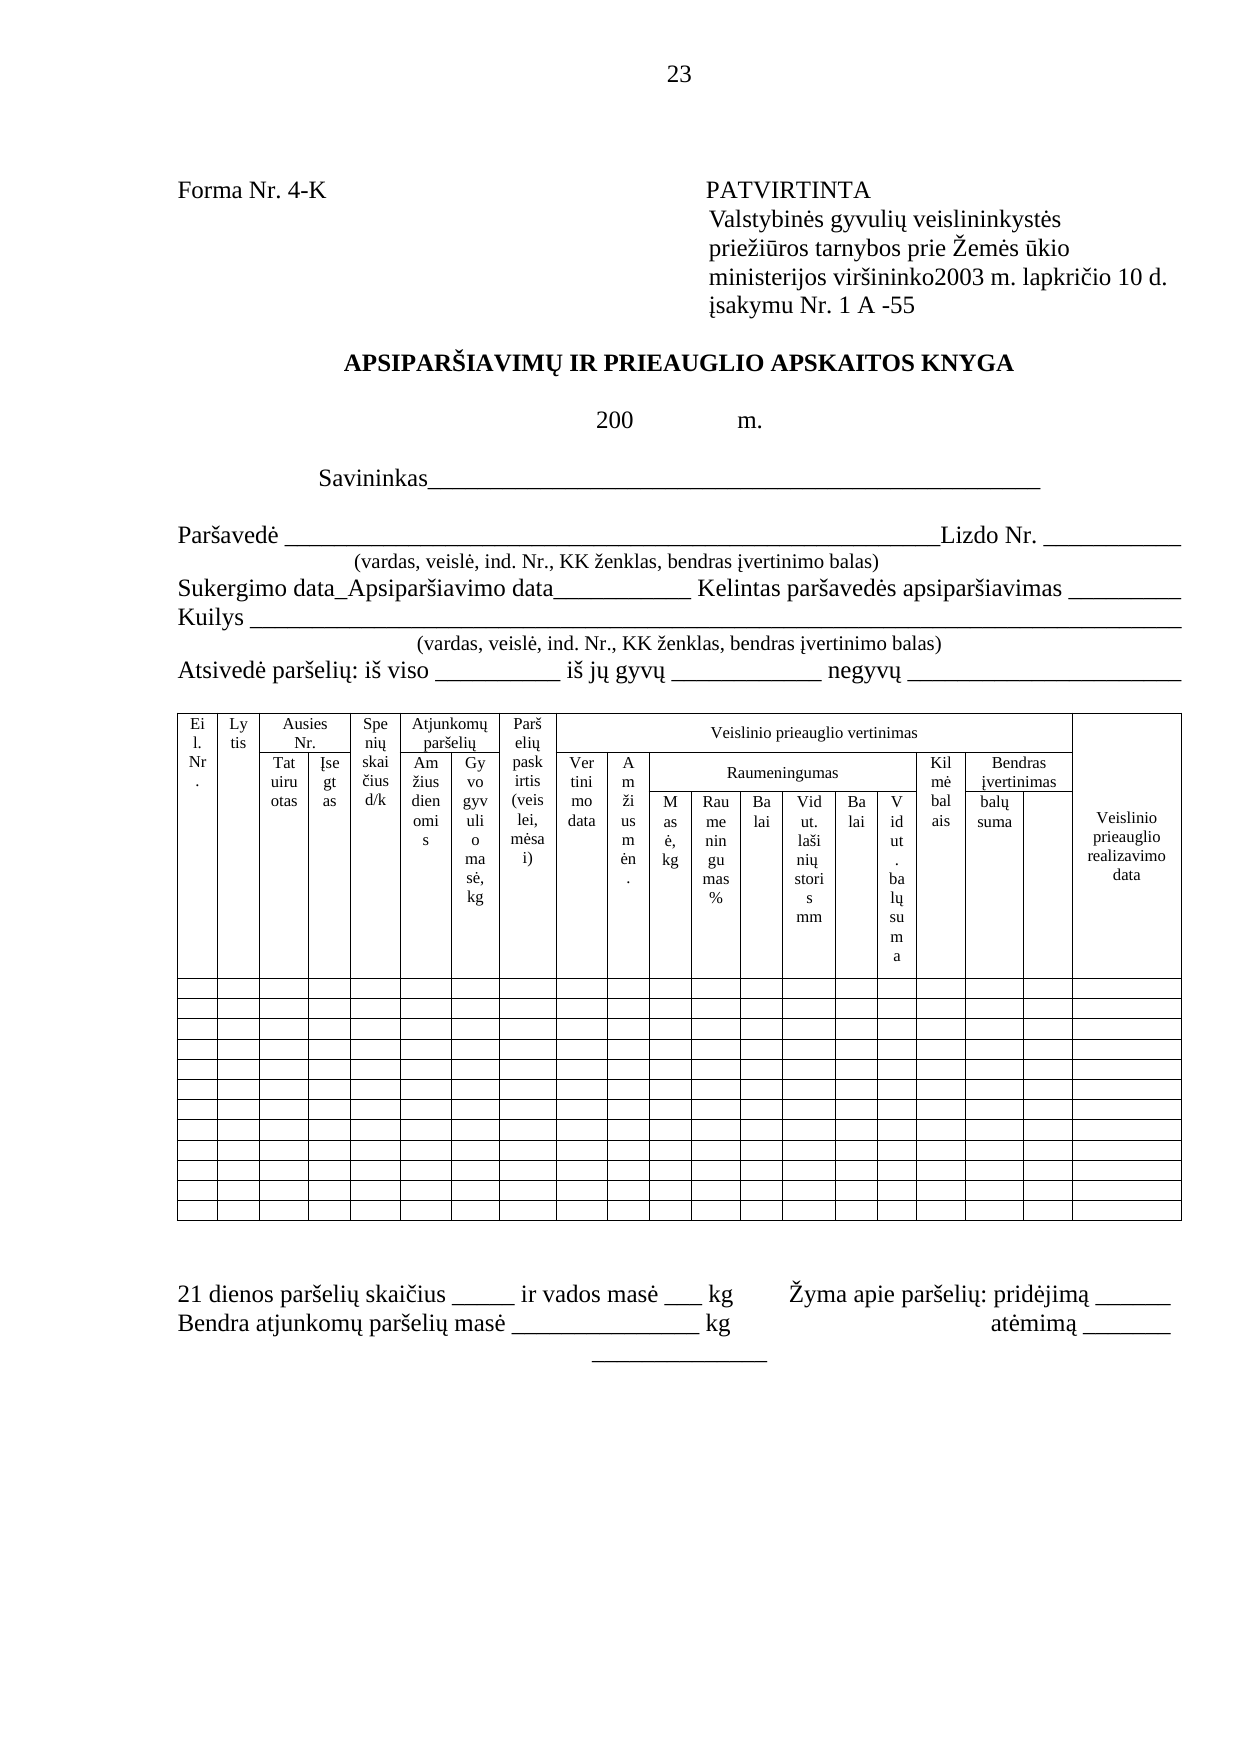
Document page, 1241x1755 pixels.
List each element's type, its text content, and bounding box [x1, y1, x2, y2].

table_header Veislinio prieauglio vertinimas [557, 714, 1072, 752]
table_cell [836, 1201, 877, 1220]
table_cell [608, 979, 649, 998]
table_cell [917, 1181, 965, 1200]
table_cell [878, 1120, 916, 1139]
table_cell [401, 999, 451, 1018]
table_cell Vidut. lašinių storis mm [783, 792, 835, 978]
text (vardas, veislė, ind. Nr., KK ženklas, bendras įvertinimo balas) [177, 549, 1181, 573]
table_cell [178, 1080, 217, 1099]
table_cell [917, 1060, 965, 1079]
table_cell [351, 1080, 400, 1099]
table_cell [1073, 979, 1181, 998]
table_cell [500, 1100, 556, 1119]
table_cell [917, 1161, 965, 1180]
table_cell [608, 1040, 649, 1059]
table_cell [260, 1100, 308, 1119]
table_cell [557, 1060, 607, 1079]
table_cell [1073, 1120, 1181, 1139]
table_cell [650, 999, 691, 1018]
table_cell [218, 1080, 259, 1099]
text Bendra atjunkomų paršelių masė _______________ kg atėmimą _______ [177, 1308, 1181, 1336]
table_cell [966, 999, 1023, 1018]
table_cell [452, 1181, 499, 1200]
table_cell [836, 1161, 877, 1180]
table_cell Vidut. balų suma [878, 792, 916, 978]
table_cell [608, 1120, 649, 1139]
table_cell [608, 1080, 649, 1099]
table_cell [741, 1040, 782, 1059]
text ______________ [177, 1336, 1181, 1365]
table_cell [878, 1080, 916, 1099]
table_cell [351, 999, 400, 1018]
table_cell Vertinimo data [557, 753, 607, 978]
table_cell [836, 1100, 877, 1119]
table_header Atjunkomų paršelių [401, 714, 499, 752]
table_header Lytis [218, 714, 259, 978]
table_cell [557, 1040, 607, 1059]
table_cell [218, 1201, 259, 1220]
table_cell [650, 1019, 691, 1038]
table_cell [917, 1201, 965, 1220]
table_cell [309, 979, 350, 998]
text Kuilys [177, 602, 1181, 631]
table_cell [500, 1120, 556, 1139]
table_cell [309, 1019, 350, 1038]
table_cell [966, 1060, 1023, 1079]
table_cell [878, 1040, 916, 1059]
table_cell [260, 1060, 308, 1079]
table_cell [401, 1080, 451, 1099]
table_cell [260, 1019, 308, 1038]
table_cell Masė, kg [650, 792, 691, 978]
table_cell [557, 999, 607, 1018]
table_cell [178, 1201, 217, 1220]
table_cell [741, 1181, 782, 1200]
table_cell [452, 1080, 499, 1099]
table_cell [1024, 1201, 1072, 1220]
table_cell [260, 1120, 308, 1139]
table_cell [608, 1181, 649, 1200]
table_cell [966, 1080, 1023, 1099]
table_cell [218, 999, 259, 1018]
table_cell [692, 1120, 740, 1139]
table_cell [966, 1100, 1023, 1119]
table_cell [917, 979, 965, 998]
table_cell [836, 1181, 877, 1200]
table_cell [1073, 1080, 1181, 1099]
table_cell [557, 1201, 607, 1220]
table_cell [650, 979, 691, 998]
text APSIPARŠIAVIMŲ IR PRIEAUGLIO APSKAITOS KNYGA [177, 348, 1181, 377]
table_cell [260, 1040, 308, 1059]
table_cell [178, 1181, 217, 1200]
table_cell [309, 1181, 350, 1200]
table_cell [783, 1100, 835, 1119]
table_cell [401, 1181, 451, 1200]
table_cell [401, 1161, 451, 1180]
table_cell [500, 1060, 556, 1079]
table_cell [1073, 1161, 1181, 1180]
table_cell [260, 979, 308, 998]
table_cell [741, 979, 782, 998]
table_cell Raumeningumas [650, 753, 916, 791]
table_cell [218, 1019, 259, 1038]
table_cell [309, 999, 350, 1018]
table_cell Kilmė balais [917, 753, 965, 978]
table_cell [309, 1141, 350, 1160]
table_cell [557, 1019, 607, 1038]
table_cell [557, 1181, 607, 1200]
table_cell [692, 1100, 740, 1119]
table_cell [608, 1100, 649, 1119]
table_cell [966, 1201, 1023, 1220]
table_cell Balai [836, 792, 877, 978]
table_cell [309, 1040, 350, 1059]
table_cell [878, 1161, 916, 1180]
table_cell [260, 1141, 308, 1160]
table_cell [351, 1040, 400, 1059]
table_cell [783, 1019, 835, 1038]
table_cell [1024, 1019, 1072, 1038]
table_cell [401, 1120, 451, 1139]
text 200 m. [177, 406, 1181, 434]
table_cell [1024, 1161, 1072, 1180]
table_cell [836, 1040, 877, 1059]
table_cell [741, 1060, 782, 1079]
table_cell [218, 1181, 259, 1200]
table_cell [178, 1060, 217, 1079]
table_header Paršelių paskirtis (veislei, mėsai) [500, 714, 556, 978]
table_cell [309, 1060, 350, 1079]
table_cell [608, 1019, 649, 1038]
table_cell [260, 1201, 308, 1220]
table_cell Bendras įvertinimas [966, 753, 1072, 791]
table_cell [351, 1120, 400, 1139]
table_cell [836, 979, 877, 998]
table_cell [309, 1100, 350, 1119]
table_cell [218, 1161, 259, 1180]
text ministerijos viršininko2003 m. lapkričio 10 d. [177, 262, 1181, 291]
table_cell [452, 979, 499, 998]
table_cell [1024, 999, 1072, 1018]
table_cell [218, 1100, 259, 1119]
table_cell [966, 979, 1023, 998]
table_cell [557, 1100, 607, 1119]
table_header Veislinio prieauglio realizavimo data [1073, 714, 1181, 978]
text Paršavedė Lizdo Nr. ___________ [177, 521, 1181, 549]
table_cell [692, 1040, 740, 1059]
table_cell [650, 1181, 691, 1200]
table_cell [557, 979, 607, 998]
table_cell balų suma [966, 792, 1023, 978]
table_cell [917, 1080, 965, 1099]
table_cell [878, 1100, 916, 1119]
table_cell [557, 1080, 607, 1099]
table_cell [309, 1201, 350, 1220]
table_cell [309, 1080, 350, 1099]
table_cell [650, 1100, 691, 1119]
table_cell [741, 999, 782, 1018]
table_cell Amžius mėn. [608, 753, 649, 978]
table_cell [692, 1080, 740, 1099]
table_cell [878, 999, 916, 1018]
table_cell [783, 1161, 835, 1180]
table_cell [351, 1161, 400, 1180]
table_cell [741, 1201, 782, 1220]
table_cell [650, 1161, 691, 1180]
table_cell [692, 1161, 740, 1180]
table_cell [650, 1201, 691, 1220]
table_cell [783, 1201, 835, 1220]
table_cell [917, 1100, 965, 1119]
table_cell [351, 1019, 400, 1038]
table_cell [401, 979, 451, 998]
table_cell [178, 1019, 217, 1038]
table_cell [650, 1040, 691, 1059]
table_cell [452, 1201, 499, 1220]
table_cell [452, 1141, 499, 1160]
table_cell [966, 1040, 1023, 1059]
table_cell [260, 999, 308, 1018]
table_cell [500, 1201, 556, 1220]
table_cell [351, 1141, 400, 1160]
table_cell [878, 979, 916, 998]
table_cell [500, 1161, 556, 1180]
table_cell [1024, 792, 1072, 978]
table_cell [1024, 1080, 1072, 1099]
table_cell [650, 1141, 691, 1160]
table_cell [178, 999, 217, 1018]
table_cell [741, 1120, 782, 1139]
table_cell [692, 1201, 740, 1220]
table_cell [500, 1181, 556, 1200]
table_cell [401, 1141, 451, 1160]
table_cell [351, 1060, 400, 1079]
table_cell [500, 999, 556, 1018]
table_cell [783, 1040, 835, 1059]
table_cell [178, 979, 217, 998]
text 21 dienos paršelių skaičius _____ ir vados masė ___ kg Žyma apie paršelių: pridėjimą ______ [177, 1279, 1181, 1308]
table_cell [650, 1060, 691, 1079]
table_cell [309, 1120, 350, 1139]
table_cell [1073, 1141, 1181, 1160]
table_cell [917, 999, 965, 1018]
table_cell [783, 999, 835, 1018]
table_cell [1024, 1060, 1072, 1079]
table_cell [783, 1080, 835, 1099]
table_cell [401, 1060, 451, 1079]
table_cell [401, 1100, 451, 1119]
table_cell [1024, 1120, 1072, 1139]
text priežiūros tarnybos prie Žemės ūkio [177, 233, 1181, 262]
table_cell [452, 999, 499, 1018]
table_cell [309, 1161, 350, 1180]
table_cell [836, 1080, 877, 1099]
table_cell [178, 1100, 217, 1119]
table_cell [966, 1141, 1023, 1160]
table_cell Įsegtas [309, 753, 350, 978]
table_cell [557, 1120, 607, 1139]
table_cell [218, 1120, 259, 1139]
table_cell [608, 1060, 649, 1079]
table_cell [1073, 1060, 1181, 1079]
table_cell [500, 1040, 556, 1059]
table_cell [608, 1161, 649, 1180]
table_cell [741, 1019, 782, 1038]
table_cell [966, 1120, 1023, 1139]
table_cell [966, 1181, 1023, 1200]
table_header Ausies Nr. [260, 714, 350, 752]
table_cell [1073, 1100, 1181, 1119]
table_cell [1024, 1181, 1072, 1200]
table_cell [741, 1141, 782, 1160]
table_cell [401, 1201, 451, 1220]
table_cell [692, 1141, 740, 1160]
table_cell [1024, 979, 1072, 998]
table_cell [1073, 1019, 1181, 1038]
table_cell [1073, 1201, 1181, 1220]
table_cell [741, 1161, 782, 1180]
table_cell [878, 1181, 916, 1200]
table_cell [1073, 1040, 1181, 1059]
table_cell [452, 1161, 499, 1180]
text (vardas, veislė, ind. Nr., KK ženklas, bendras įvertinimo balas) [177, 631, 1181, 655]
table_cell [650, 1120, 691, 1139]
table_cell [966, 1161, 1023, 1180]
table_cell Balai [741, 792, 782, 978]
table_cell [178, 1120, 217, 1139]
text įsakymu Nr. 1 A -55 [177, 291, 1240, 319]
table_cell Amžius dienomis [401, 753, 451, 978]
table_cell [452, 1100, 499, 1119]
table_cell Tatuiruotas [260, 753, 308, 978]
table_cell [218, 1060, 259, 1079]
table_cell [500, 1141, 556, 1160]
table_cell [218, 1141, 259, 1160]
text Savininkas_________________________________________________ [177, 463, 1181, 492]
text Sukergimo data Apsiparšiavimo data___________ Kelintas paršavedės apsiparšiavimas _________ [177, 573, 1181, 602]
table_cell [351, 1181, 400, 1200]
table_cell [692, 999, 740, 1018]
table_cell [401, 1040, 451, 1059]
table_cell [692, 1060, 740, 1079]
table_cell [1024, 1040, 1072, 1059]
table_cell [500, 1080, 556, 1099]
table_cell [692, 1181, 740, 1200]
table_cell [260, 1181, 308, 1200]
table_cell [1024, 1141, 1072, 1160]
table_cell [966, 1019, 1023, 1038]
table_cell [741, 1080, 782, 1099]
table_cell [608, 1141, 649, 1160]
table_cell [178, 1161, 217, 1180]
table_cell [878, 1019, 916, 1038]
table_header Spenių skaičius d/k [351, 714, 400, 978]
table_cell [452, 1019, 499, 1038]
table_cell [557, 1141, 607, 1160]
table_cell [452, 1060, 499, 1079]
table_cell [836, 1120, 877, 1139]
table_cell [783, 1120, 835, 1139]
table_cell [917, 1019, 965, 1038]
table_cell [452, 1120, 499, 1139]
table_cell [1073, 1181, 1181, 1200]
table_cell [783, 1060, 835, 1079]
table_cell Gyvo gyvulio masė, kg [452, 753, 499, 978]
table_cell [608, 1201, 649, 1220]
table_cell [401, 1019, 451, 1038]
table_cell [557, 1161, 607, 1180]
table_cell [836, 1060, 877, 1079]
table_cell [783, 979, 835, 998]
table_cell [178, 1040, 217, 1059]
table_cell [692, 1019, 740, 1038]
table_cell [351, 1201, 400, 1220]
table_cell [218, 979, 259, 998]
table_cell [178, 1141, 217, 1160]
table_cell [917, 1120, 965, 1139]
table_cell [500, 979, 556, 998]
table_cell [741, 1100, 782, 1119]
table_cell [878, 1060, 916, 1079]
table_cell [452, 1040, 499, 1059]
table_cell [783, 1141, 835, 1160]
table_cell [500, 1019, 556, 1038]
table_cell [878, 1201, 916, 1220]
table_cell [1024, 1100, 1072, 1119]
table_cell [260, 1161, 308, 1180]
table_cell [836, 1019, 877, 1038]
table_cell Raumeningumas % [692, 792, 740, 978]
table_cell [836, 999, 877, 1018]
table_cell [917, 1040, 965, 1059]
table_cell [650, 1080, 691, 1099]
table_cell [692, 979, 740, 998]
text Valstybinės gyvulių veislininkystės [177, 204, 1181, 233]
table_cell [351, 1100, 400, 1119]
table_cell [260, 1080, 308, 1099]
table_cell [608, 999, 649, 1018]
table_cell [218, 1040, 259, 1059]
table_cell [783, 1181, 835, 1200]
table_cell [351, 979, 400, 998]
table_cell [1073, 999, 1181, 1018]
table_cell [878, 1141, 916, 1160]
text Atsivedė paršelių: iš viso __________ iš jų gyvų ____________ negyvų [177, 655, 1181, 684]
text Forma Nr. 4-K PATVIRTINTA [177, 176, 1181, 204]
table_header Eil. Nr. [178, 714, 217, 978]
table_cell [836, 1141, 877, 1160]
table_cell [917, 1141, 965, 1160]
